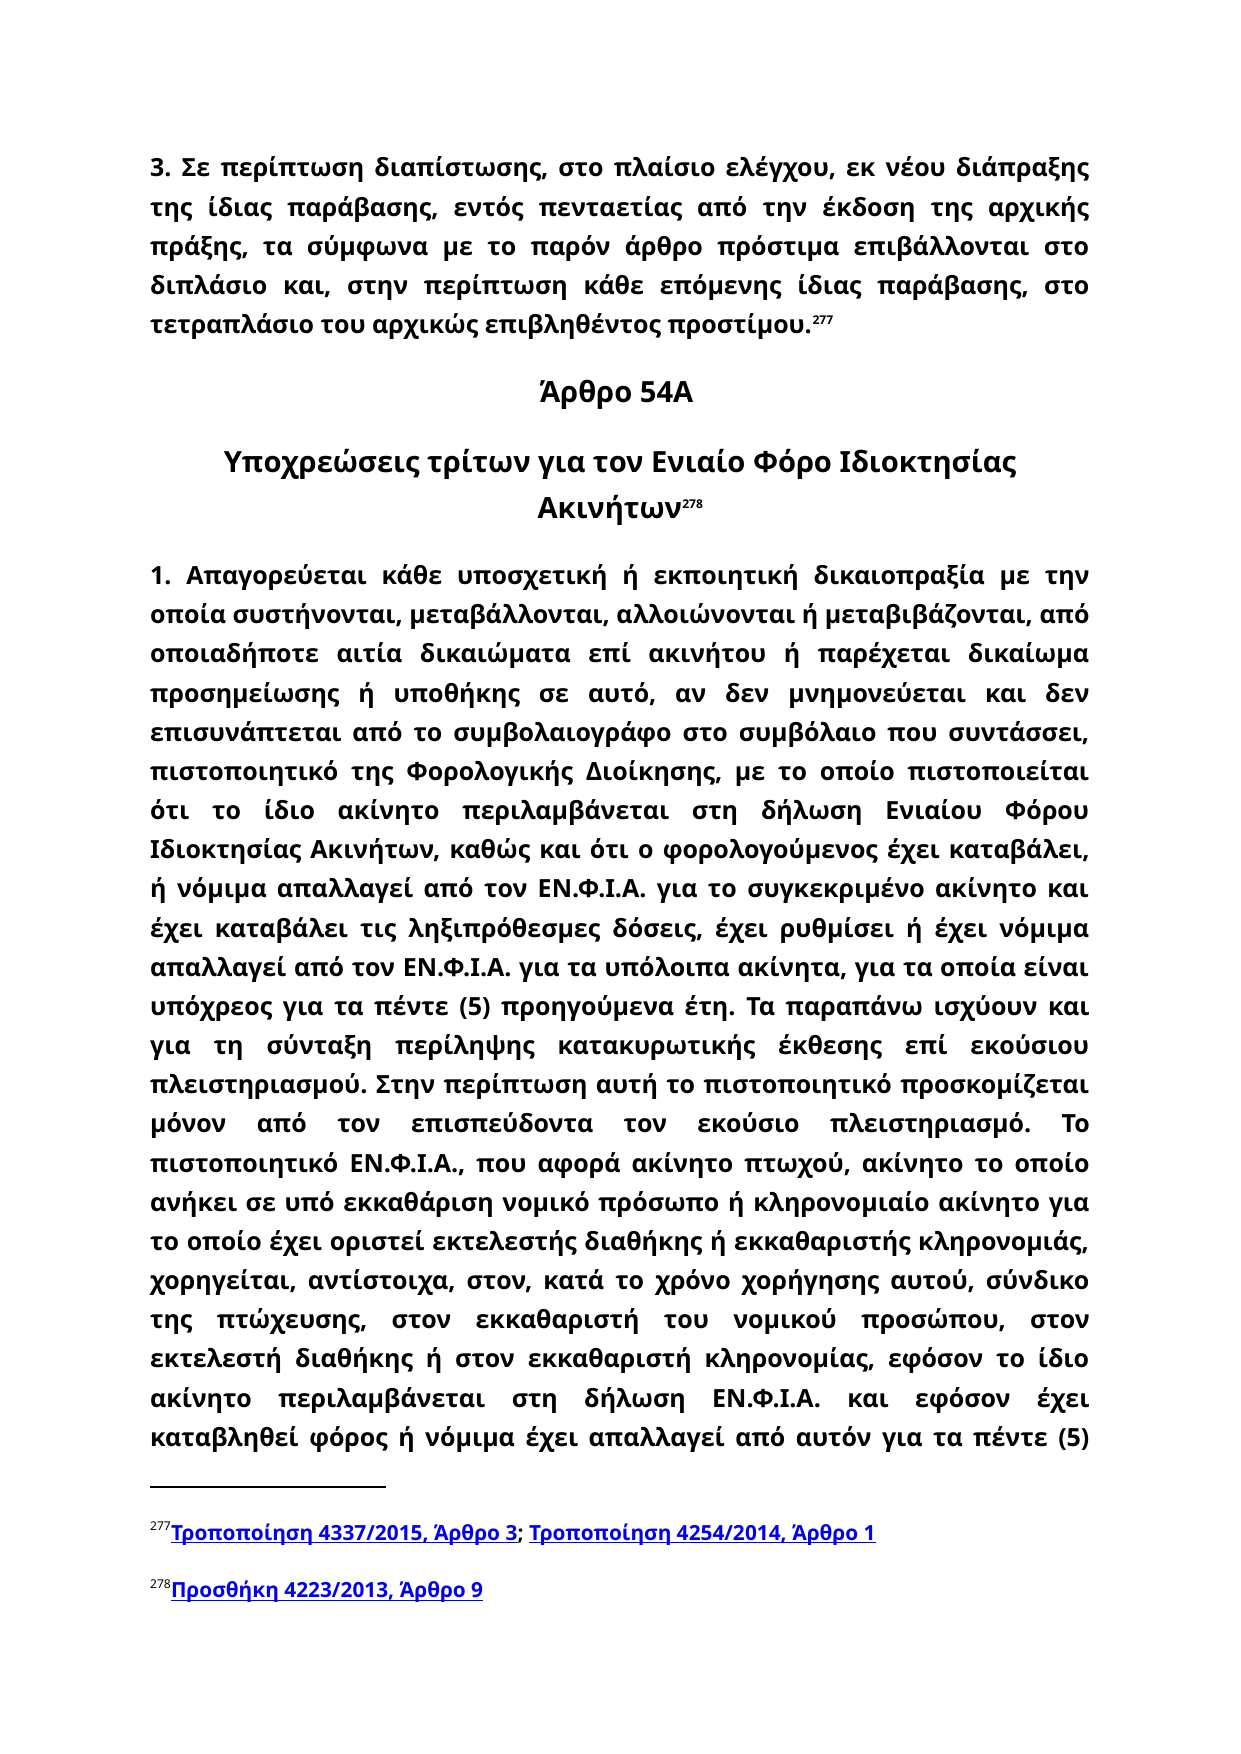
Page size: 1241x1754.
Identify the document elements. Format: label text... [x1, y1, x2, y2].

text Προσθήκη 4223/2013, Άρθρο 9 [150, 1576, 1090, 1604]
text Τροποποίηση 4337/2015, Άρθρο 3; Τροποποίηση 4254/2014, Άρθρο 1 [150, 1518, 1090, 1546]
subtitle Υποχρεώσεις τρίτων για τον Ενιαίο Φόρο Ιδιοκτησίας Ακινήτων [150, 441, 1090, 527]
text 3. Σε περίπτωση διαπίστωσης, στο πλαίσιο ελέγχου, εκ νέου διάπραξης της ίδιας παράβασης, εντός πενταετίας από την έκδοση της αρχικής πράξης, τα σύμφωνα με το παρόν άρθρο πρόστιμα επιβάλλονται στο διπλάσιο και, στην περίπτωση κάθε επόμενης ίδιας παράβασης, στο τετραπλάσιο του αρχικώς επιβληθέντος προστίμου. [150, 150, 1090, 341]
text 1. Απαγορεύεται κάθε υποσχετική ή εκποιητική δικαιοπραξία με την οποία συστήνονται, μεταβάλλονται, αλλοιώνονται ή μεταβιβάζονται, από οποιαδήποτε αιτία δικαιώματα επί ακινήτου ή παρέχεται δικαίωμα προσημείωσης ή υποθήκης σε αυτό, αν δεν μνημονεύεται και δεν επισυνάπτεται από το συμβολαιογράφο στο συμβόλαιο που συντάσσει, πιστοποιητικό της Φορολογικής Διοίκησης, με το οποίο πιστοποιείται ότι το ίδιο ακίνητο περιλαμβάνεται στη δήλωση Ενιαίου Φόρου Ιδιοκτησίας Ακινήτων, καθώς και ότι ο φορολογούμενος έχει καταβάλει, ή νόμιμα απαλλαγεί από τον ΕΝ.Φ.Ι.Α. για το συγκεκριμένο ακίνητο και έχει καταβάλει τις ληξιπρόθεσμες δόσεις, έχει ρυθμίσει ή έχει νόμιμα απαλλαγεί από τον ΕΝ.Φ.Ι.Α. για τα υπόλοιπα ακίνητα, για τα οποία είναι υπόχρεος για τα πέντε (5) προηγούμενα έτη. Τα παραπάνω ισχύουν και για τη σύνταξη περίληψης κατακυρωτικής έκθεσης επί εκούσιου πλειστηριασμού. Στην περίπτωση αυτή το πιστοποιητικό προσκομίζεται μόνον από τον επισπεύδοντα τον εκούσιο πλειστηριασμό. Το πιστοποιητικό ΕΝ.Φ.Ι.Α., που αφορά ακίνητο πτωχού, ακίνητο το οποίο ανήκει σε υπό εκκαθάριση νομικό πρόσωπο ή κληρονομιαίο ακίνητο για το οποίο έχει οριστεί εκτελεστής διαθήκης ή εκκαθαριστής κληρονομιάς, χορηγείται, αντίστοιχα, στον, κατά το χρόνο χορήγησης αυτού, σύνδικο της πτώχευσης, στον εκκαθαριστή του νομικού προσώπου, στον εκτελεστή διαθήκης ή στον εκκαθαριστή κληρονομίας, εφόσον το ίδιο ακίνητο περιλαμβάνεται στη δήλωση ΕΝ.Φ.Ι.Α. και εφόσον έχει καταβληθεί φόρος ή νόμιμα έχει απαλλαγεί από αυτόν για τα πέντε (5) [150, 558, 1090, 1453]
subtitle Άρθρο 54Α [150, 371, 1090, 411]
